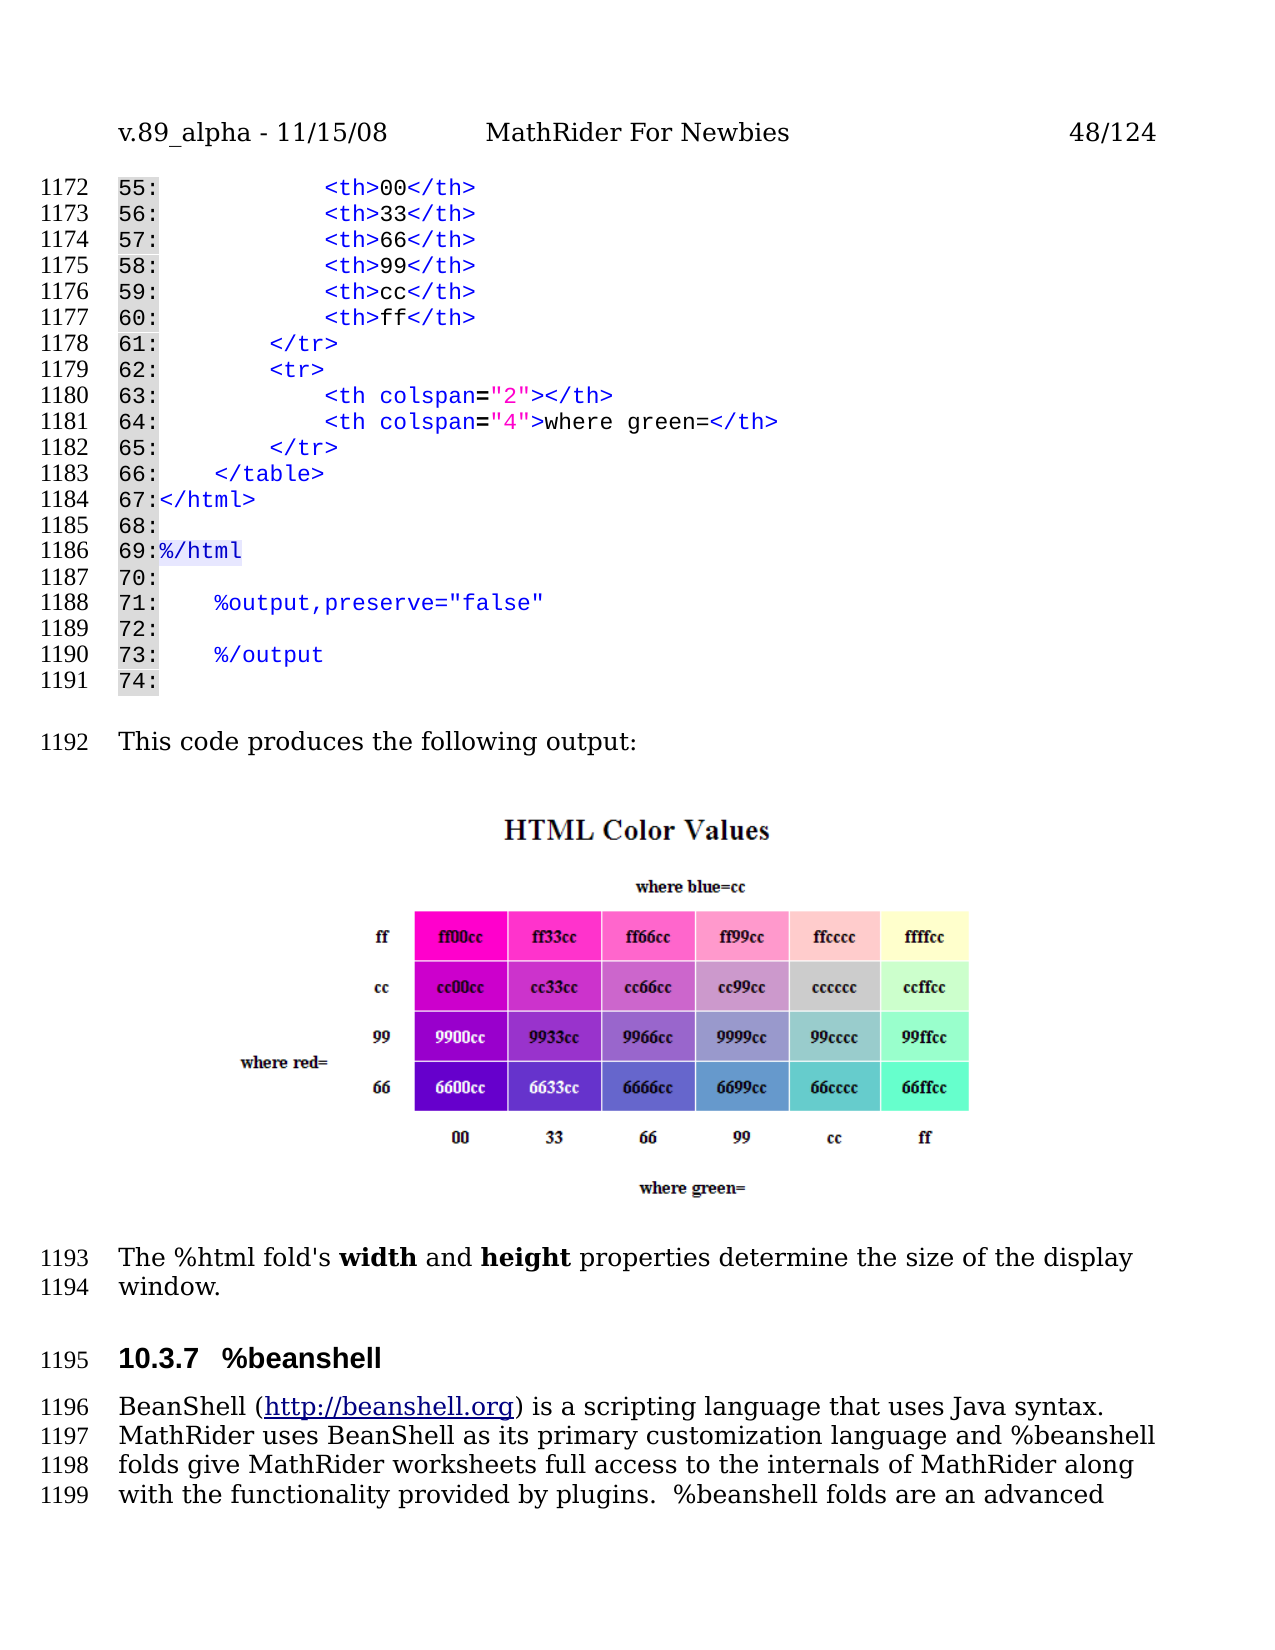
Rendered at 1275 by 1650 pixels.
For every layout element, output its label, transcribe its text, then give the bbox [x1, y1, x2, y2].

text 59: <th>cc</th> [118, 281, 1157, 306]
text 72: [118, 618, 1157, 644]
text 60: <th>ff</th> [118, 306, 1157, 332]
text 71: %output,preserve="false" [118, 592, 1157, 618]
text BeanShell (http://beanshell.org) is a scripting language that uses Java syntax. MathRider uses BeanShell as its primary customization language and %beanshell folds give MathRider worksheets full access to the internals of MathRider along with the functionality provided by plugins. %beanshell folds are an advanced [118, 1392, 1157, 1509]
text 69:%/html [118, 540, 1157, 566]
text The %html fold's width and height properties determine the size of the display window. [118, 1244, 1157, 1302]
text 57: <th>66</th> [118, 229, 1157, 254]
text 56: <th>33</th> [118, 203, 1157, 229]
text 64: <th colspan="4">where green=</th> [118, 410, 1157, 436]
text 66: </table> [118, 462, 1157, 488]
text This code produces the following output: [118, 727, 1157, 757]
text 58: <th>99</th> [118, 254, 1157, 281]
text 55: <th>00</th> [118, 177, 1157, 203]
picture [216, 791, 1059, 1244]
text 68: [118, 514, 1157, 540]
text 62: <tr> [118, 358, 1157, 384]
text 63: <th colspan="2"></th> [118, 384, 1157, 410]
text 73: %/output [118, 644, 1157, 669]
subtitle %beanshell [118, 1341, 1157, 1374]
text 67:</html> [118, 488, 1157, 514]
text 70: [118, 566, 1157, 592]
text 61: </tr> [118, 332, 1157, 358]
text 74: [118, 669, 1157, 696]
text 65: </tr> [118, 436, 1157, 462]
